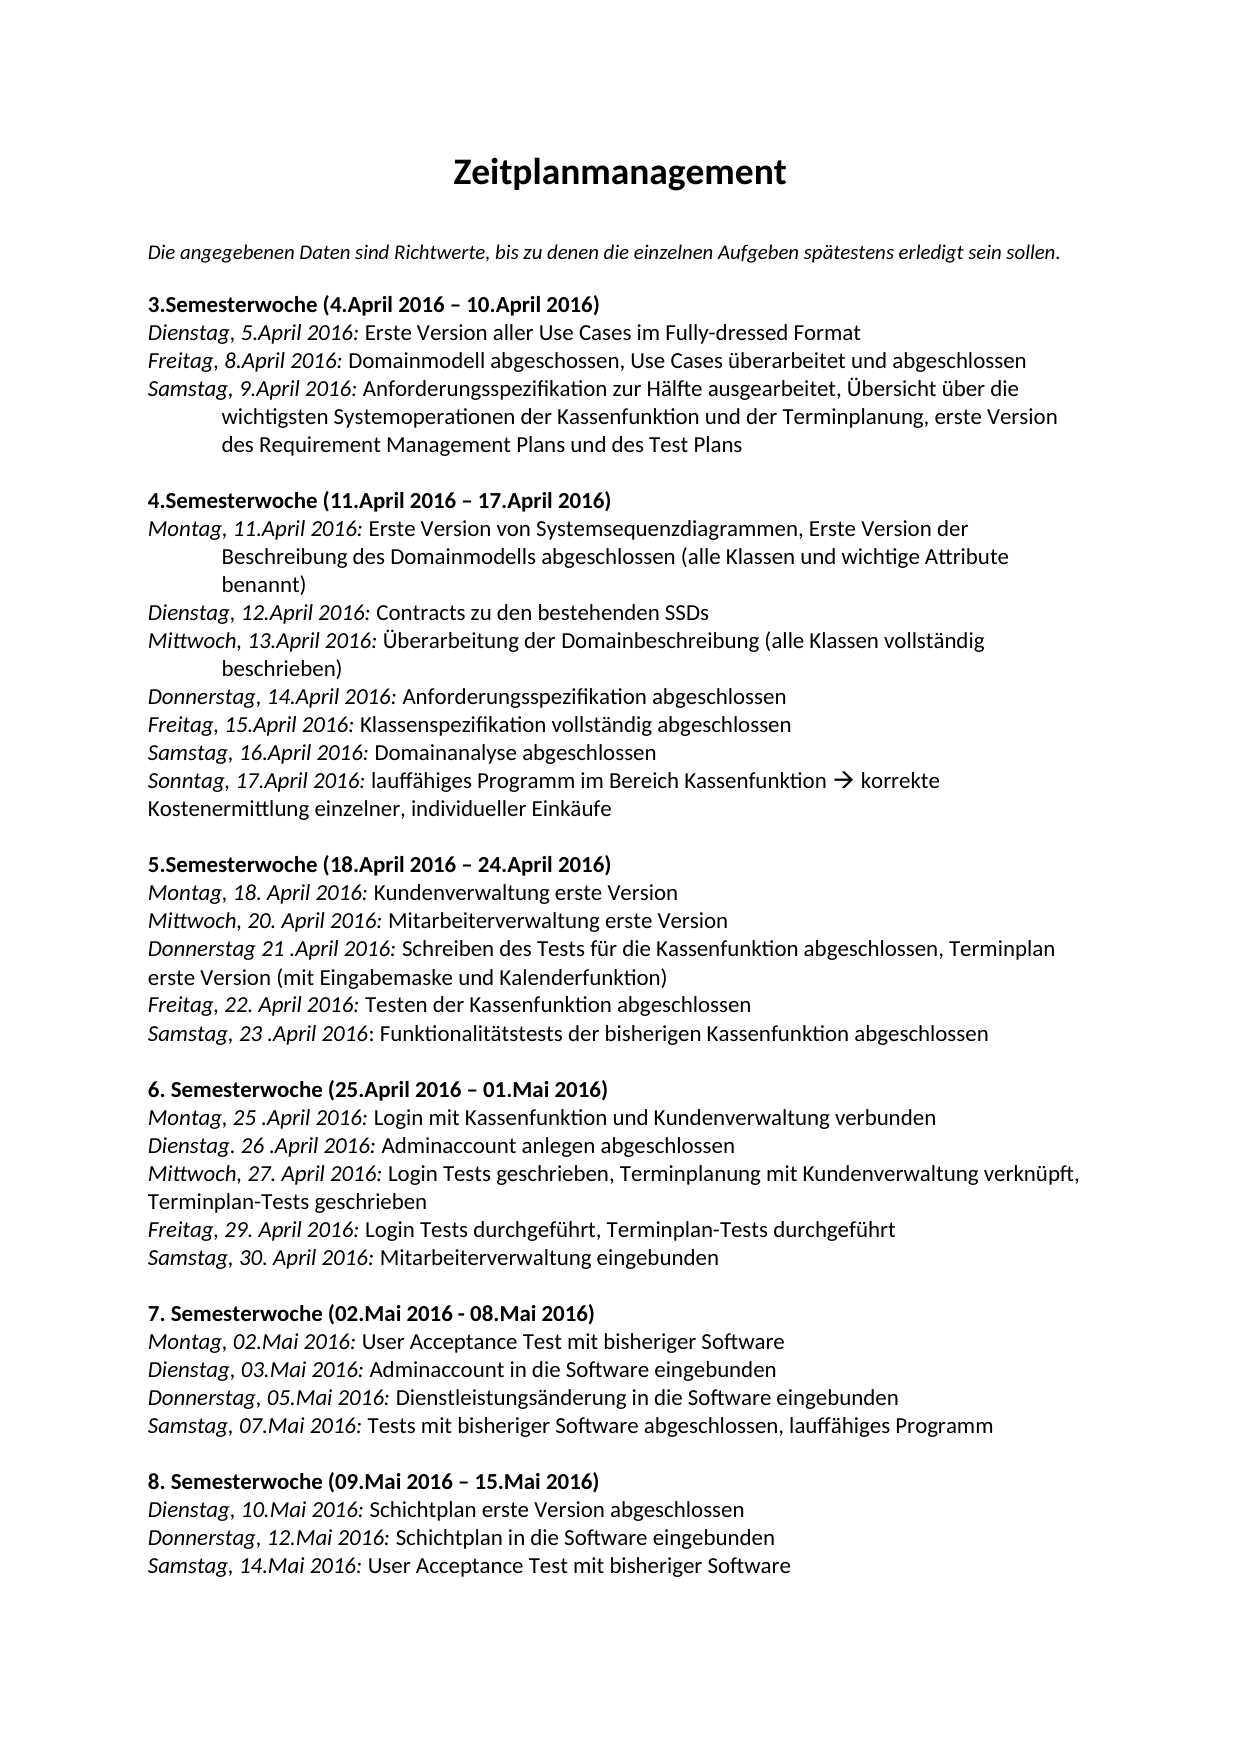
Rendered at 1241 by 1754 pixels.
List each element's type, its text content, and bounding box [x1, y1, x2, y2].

text Freitag, 29. April 2016: Login Tests durchgeführt, Terminplan-Tests durchgeführt [148, 1215, 1093, 1243]
text Mittwoch, 13.April 2016: Überarbeitung der Domainbeschreibung (alle Klassen vollständig beschrieben) [148, 626, 1093, 682]
text Montag, 11.April 2016: Erste Version von Systemsequenzdiagrammen, Erste Version der Beschreibung des Domainmodells abgeschlossen (alle Klassen und wichtige Attribute benannt) [148, 514, 1093, 598]
text Montag, 25 .April 2016: Login mit Kassenfunktion und Kundenverwaltung verbunden [148, 1103, 1093, 1131]
text Samstag, 14.Mai 2016: User Acceptance Test mit bisheriger Software [148, 1551, 1093, 1579]
text Donnerstag 21 .April 2016: Schreiben des Tests für die Kassenfunktion abgeschlossen, Terminplan erste Version (mit Eingabemaske und Kalenderfunktion) [148, 934, 1093, 991]
text Samstag, 23 .April 2016: Funktionalitätstests der bisherigen Kassenfunktion abgeschlossen [148, 1019, 1093, 1047]
text 7. Semesterwoche (02.Mai 2016 - 08.Mai 2016) [148, 1299, 1093, 1327]
text Montag, 02.Mai 2016: User Acceptance Test mit bisheriger Software [148, 1327, 1093, 1355]
text 8. semesterwoche (09.Mai 2016 – 15.Mai 2016) [148, 1467, 1093, 1495]
text Dienstag, 5.April 2016: Erste Version aller Use Cases im Fully-dressed Format [148, 318, 1093, 346]
text Freitag, 8.April 2016: Domainmodell abgeschossen, Use Cases überarbeitet und abgeschlossen [148, 346, 1093, 374]
text Mittwoch, 27. April 2016: Login Tests geschrieben, Terminplanung mit Kundenverwaltung verknüpft, Terminplan-Tests geschrieben [148, 1159, 1093, 1215]
text Dienstag, 03.Mai 2016: Adminaccount in die Software eingebunden [148, 1355, 1093, 1383]
text Dienstag. 26 .April 2016: Adminaccount anlegen abgeschlossen [148, 1131, 1093, 1159]
text Samstag, 30. April 2016: Mitarbeiterverwaltung eingebunden [148, 1243, 1093, 1271]
text 5.Semesterwoche (18.April 2016 – 24.April 2016) [148, 851, 1093, 878]
text Montag, 18. April 2016: Kundenverwaltung erste Version [148, 878, 1093, 907]
text Die angegebenen Daten sind Richtwerte, bis zu denen die einzelnen Aufgeben spätestens erledigt sein sollen. [148, 239, 1093, 265]
text Freitag, 15.April 2016: Klassenspezifikation vollständig abgeschlossen [148, 710, 1093, 738]
text Freitag, 22. April 2016: Testen der Kassenfunktion abgeschlossen [148, 991, 1093, 1019]
text Donnerstag, 14.April 2016: Anforderungsspezifikation abgeschlossen [148, 682, 1093, 710]
text 6. Semesterwoche (25.April 2016 – 01.Mai 2016) [148, 1075, 1093, 1103]
text Mittwoch, 20. April 2016: Mitarbeiterverwaltung erste Version [148, 907, 1093, 934]
text Dienstag, 10.Mai 2016: Schichtplan erste Version abgeschlossen [148, 1495, 1093, 1523]
text Dienstag, 12.April 2016: Contracts zu den bestehenden SSDs [148, 598, 1093, 626]
text Samstag, 16.April 2016: Domainanalyse abgeschlossen [148, 738, 1093, 766]
text Samstag, 07.Mai 2016: Tests mit bisheriger Software abgeschlossen, lauffähiges Programm [148, 1411, 1093, 1439]
text 3.Semesterwoche (4.April 2016 – 10.April 2016) [148, 290, 1093, 318]
text 4.Semesterwoche (11.April 2016 – 17.April 2016) [148, 486, 1093, 514]
text Donnerstag, 05.Mai 2016: Dienstleistungsänderung in die Software eingebunden [148, 1383, 1093, 1411]
text Sonntag, 17.April 2016: lauffähiges Programm im Bereich Kassenfunktion  korrekte Kostenermittlung einzelner, individueller Einkäufe [148, 766, 1093, 822]
text Donnerstag, 12.Mai 2016: Schichtplan in die Software eingebunden [148, 1523, 1093, 1551]
text Zeitplanmanagement [148, 148, 1093, 193]
text Samstag, 9.April 2016: Anforderungsspezifikation zur Hälfte ausgearbeitet, Übersicht über die wichtigsten Systemoperationen der Kassenfunktion und der Terminplanung, erste Version des Requirement Management Plans und des Test Plans [148, 374, 1093, 458]
